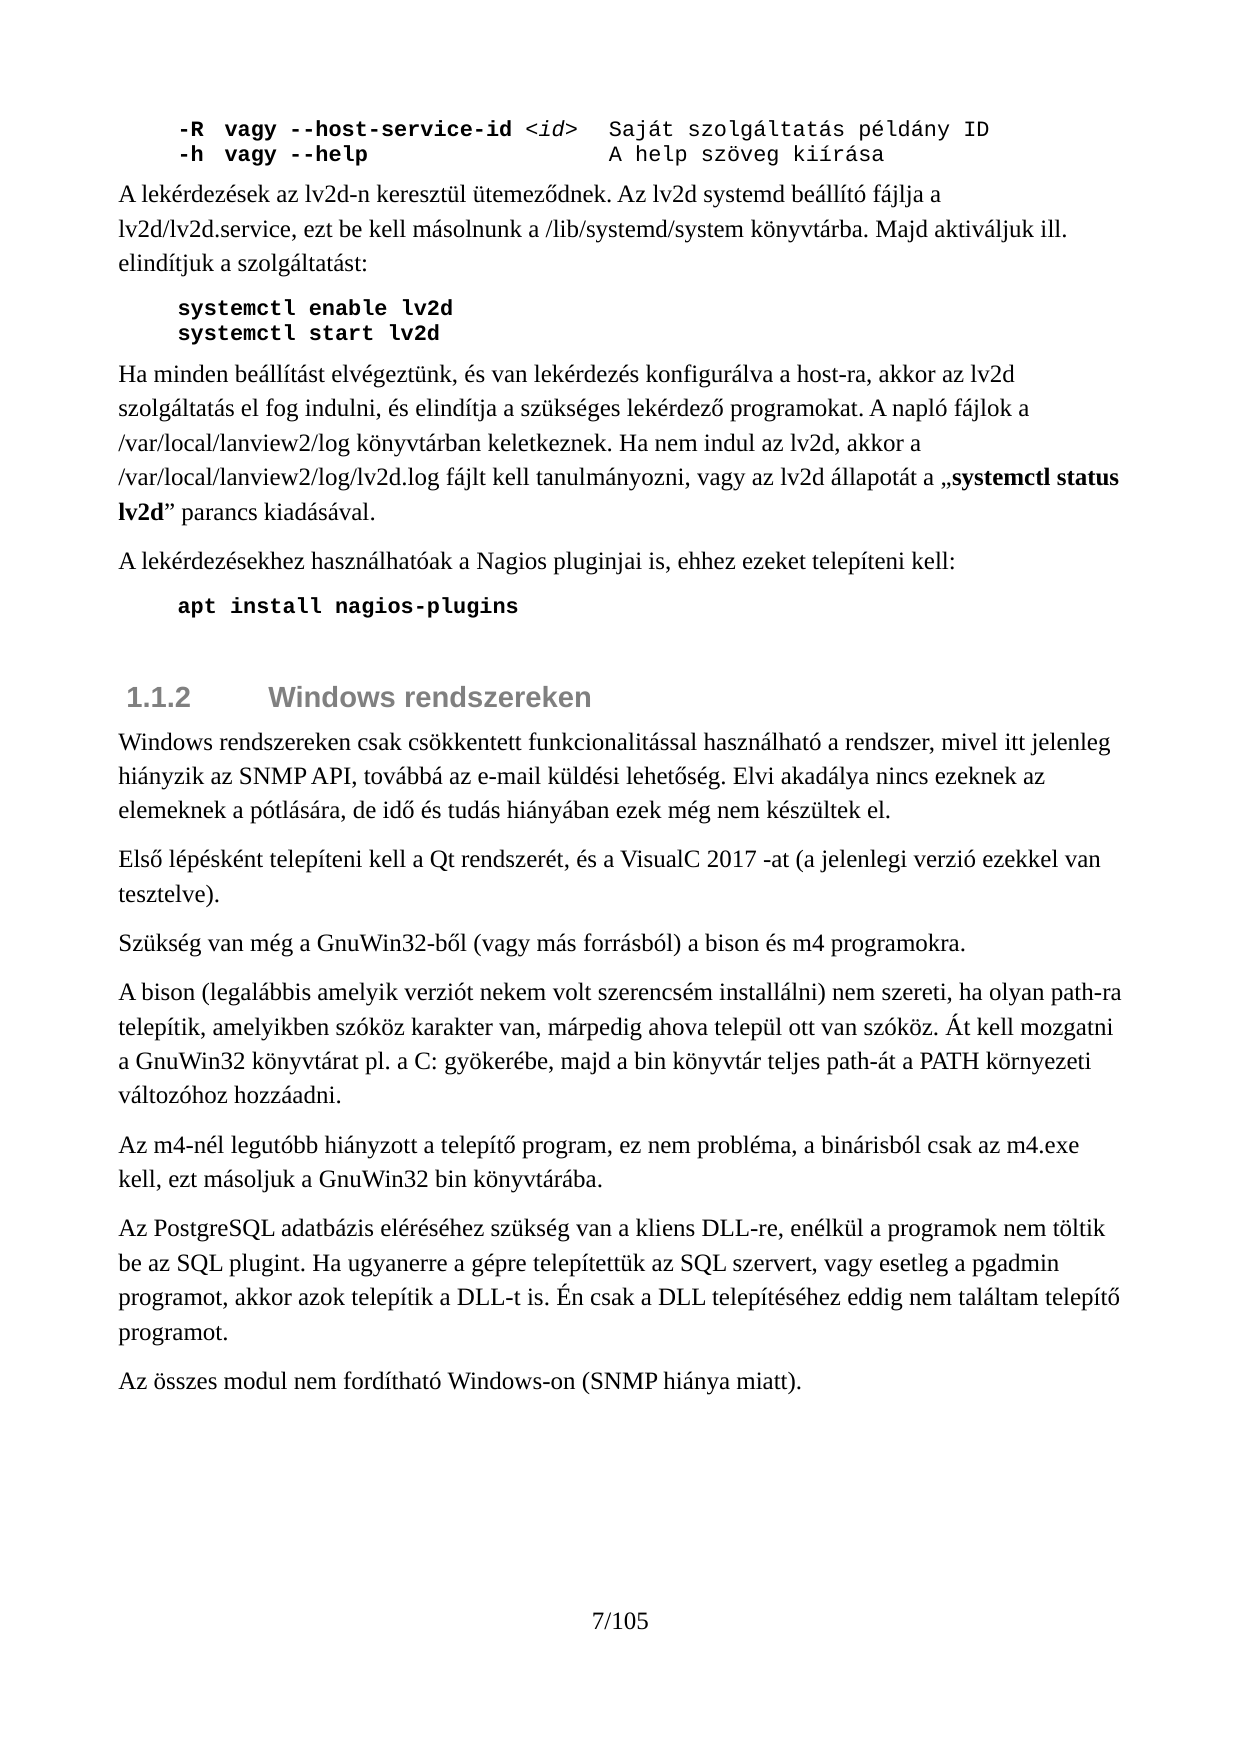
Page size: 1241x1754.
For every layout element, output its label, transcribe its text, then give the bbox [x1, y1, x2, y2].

text A lekérdezések az lv2d-n keresztül ütemeződnek. Az lv2d systemd beállító fájlja a lv2d/lv2d.service, ezt be kell másolnunk a /lib/systemd/system könyvtárba. Majd aktiváljuk ill. elindítjuk a szolgáltatást: [118, 179, 1122, 277]
text A lekérdezésekhez használhatóak a Nagios pluginjai is, ehhez ezeket telepíteni kell: [118, 546, 1122, 574]
subtitle Windows rendszereken [118, 681, 1122, 714]
text Az összes modul nem fordítható Windows-on (SNMP hiánya miatt). [118, 1366, 1122, 1394]
text Ha minden beállítást elvégeztünk, és van lekérdezés konfigurálva a host-ra, akkor az lv2d szolgáltatás el fog indulni, és elindítja a szükséges lekérdező programokat. A napló fájlok a /var/local/lanview2/log könyvtárban keletkeznek. Ha nem indul az lv2d, akkor a /var/local/lanview2/log/lv2d.log fájlt kell tanulmányozni, vagy az lv2d állapotát a „systemctl status lv2d” parancs kiadásával. [118, 359, 1122, 526]
text Az PostgreSQL adatbázis eléréséhez szükség van a kliens DLL-re, enélkül a programok nem töltik be az SQL plugint. Ha ugyanerre a gépre telepítettük az SQL szervert, vagy esetleg a pgadmin programot, akkor azok telepítik a DLL-t is. Én csak a DLL telepítéséhez eddig nem találtam telepítő programot. [118, 1213, 1122, 1345]
text Szükség van még a GnuWin32-ből (vagy más forrásból) a bison és m4 programokra. [118, 928, 1122, 957]
text systemctl enable lv2d systemctl start lv2d [177, 297, 1122, 347]
text apt install nagios-plugins [177, 595, 1122, 620]
text Első lépésként telepíteni kell a Qt rendszerét, és a VisualC 2017 -at (a jelenlegi verzió ezekkel van tesztelve). [118, 844, 1122, 908]
text Az m4-nél legutóbb hiányzott a telepítő program, ez nem probléma, a binárisból csak az m4.exe kell, ezt másoljuk a GnuWin32 bin könyvtárába. [118, 1130, 1122, 1193]
text -R vagy --host-service-id <id> Saját szolgáltatás példány ID -h vagy --help A help szöveg kiírása [177, 118, 1122, 168]
text A bison (legalábbis amelyik verziót nekem volt szerencsém installálni) nem szereti, ha olyan path-ra telepítik, amelyikben szóköz karakter van, márpedig ahova települ ott van szóköz. Át kell mozgatni a GnuWin32 könyvtárat pl. a C: gyökerébe, majd a bin könyvtár teljes path-át a PATH környezeti változóhoz hozzáadni. [118, 977, 1122, 1109]
text Windows rendszereken csak csökkentett funkcionalitással használható a rendszer, mivel itt jelenleg hiányzik az SNMP API, továbbá az e-mail küldési lehetőség. Elvi akadálya nincs ezeknek az elemeknek a pótlására, de idő és tudás hiányában ezek még nem készültek el. [118, 727, 1122, 824]
